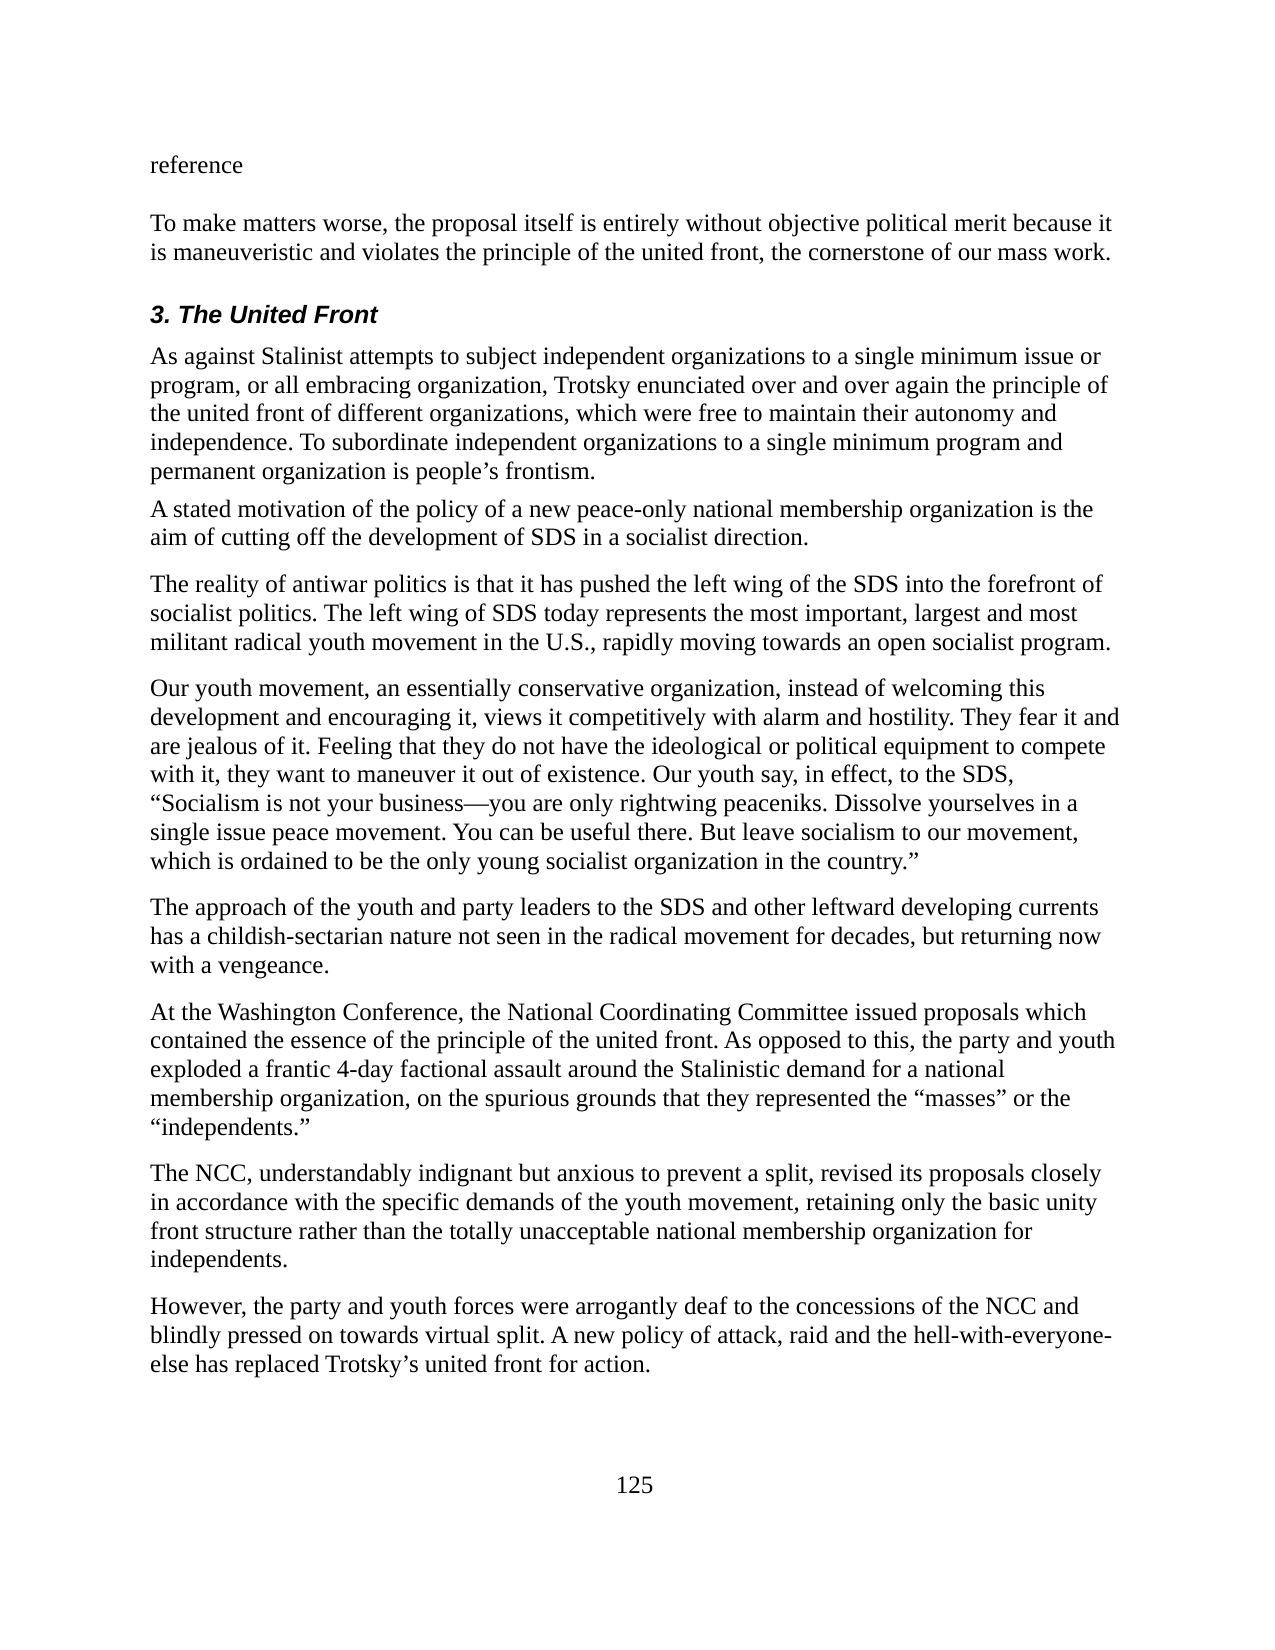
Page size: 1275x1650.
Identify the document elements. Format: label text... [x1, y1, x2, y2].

text Our youth movement, an essentially conservative organization, instead of welcoming this development and encouraging it, views it competitively with alarm and hostility. They fear it and are jealous of it. Feeling that they do not have the ideological or political equipment to compete with it, they want to maneuver it out of existence. Our youth say, in effect, to the SDS, “Socialism is not your business—you are only rightwing peaceniks. Dissolve yourselves in a single issue peace movement. You can be useful there. But leave socialism to our movement, which is ordained to be the only young socialist organization in the country.” [150, 673, 1125, 874]
text The NCC, understandably indignant but anxious to prevent a split, revised its proposals closely in accordance with the specific demands of the youth movement, retaining only the basic unity front structure rather than the totally unacceptable national membership organization for independents. [150, 1158, 1125, 1273]
text The approach of the youth and party leaders to the SDS and other leftward developing currents has a childish-sectarian nature not seen in the radical movement for decades, but returning now with a vengeance. [150, 892, 1125, 979]
text To make matters worse, the proposal itself is entirely without objective political merit because it is maneuveristic and violates the principle of the united front, the cornerstone of our mass work. [150, 208, 1125, 266]
text The reality of antiwar politics is that it has pushed the left wing of the SDS into the forefront of socialist politics. The left wing of SDS today represents the most important, largest and most militant radical youth movement in the U.S., rapidly moving towards an open socialist program. [150, 569, 1125, 655]
text A stated motivation of the policy of a new peace-only national membership organization is the aim of cutting off the development of SDS in a socialist direction. [150, 494, 1125, 551]
text As against Stalinist attempts to subject independent organizations to a single minimum issue or program, or all embracing organization, Trotsky enunciated over and over again the principle of the united front of different organizations, which were free to maintain their autonomy and independence. To subordinate independent organizations to a single minimum program and permanent organization is people’s frontism. [150, 341, 1125, 485]
text At the Washington Conference, the National Coordinating Committee issued proposals which contained the essence of the principle of the united front. As opposed to this, the party and youth exploded a frantic 4-day factional assault around the Stalinistic demand for a national membership organization, on the spurious grounds that they represented the “masses” or the “independents.” [150, 997, 1125, 1140]
text However, the party and youth forces were arrogantly deaf to the concessions of the NCC and blindly pressed on towards virtual split. A new policy of attack, raid and the hell-with-everyone-else has replaced Trotsky’s united front for action. [150, 1291, 1125, 1377]
subtitle 3. The United Front [150, 300, 1125, 328]
